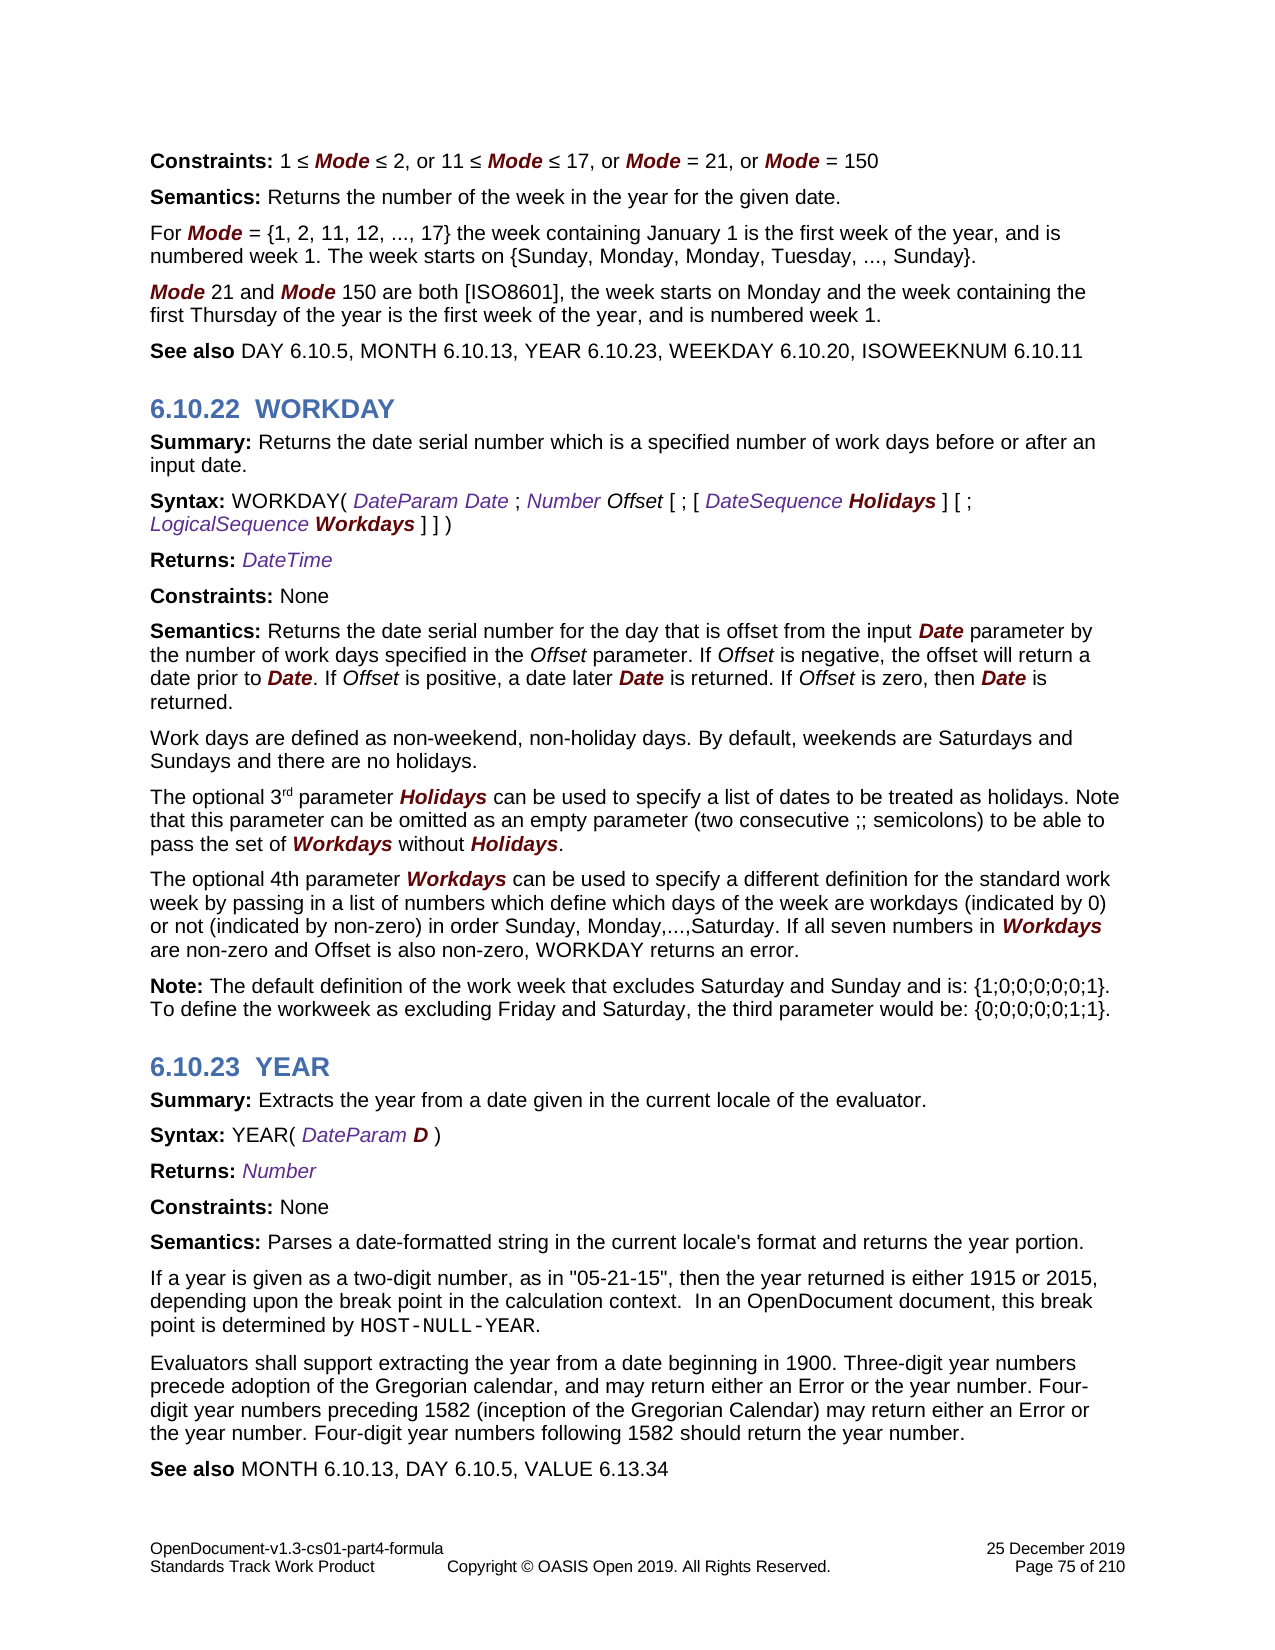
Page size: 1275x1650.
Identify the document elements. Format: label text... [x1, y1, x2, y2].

subtitle YEAR [150, 1052, 1125, 1082]
text For Mode = {1, 2, 11, 12, ..., 17} the week containing January 1 is the first week of the year, and is numbered week 1. The week starts on {Sunday, Monday, Monday, Tuesday, ..., Sunday}. [150, 221, 1125, 268]
text Constraints: None [150, 584, 1125, 608]
text Evaluators shall support extracting the year from a date beginning in 1900. Three-digit year numbers precede adoption of the Gregorian calendar, and may return either an Error or the year number. Four-digit year numbers preceding 1582 (inception of the Gregorian Calendar) may return either an Error or the year number. Four-digit year numbers following 1582 should return the year number. [150, 1351, 1125, 1445]
text Returns: DateTime [150, 548, 1125, 572]
subtitle WORKDAY [150, 394, 1125, 424]
text Note: The default definition of the work week that excludes Saturday and Sunday and is: {1;0;0;0;0;0;1}. To define the workweek as excluding Friday and Saturday, the third parameter would be: {0;0;0;0;0;1;1}. [150, 974, 1125, 1021]
text Mode 21 and Mode 150 are both [ISO8601], the week starts on Monday and the week containing the first Thursday of the year is the first week of the year, and is numbered week 1. [150, 280, 1125, 327]
text The optional 3rd parameter Holidays can be used to specify a list of dates to be treated as holidays. Note that this parameter can be omitted as an empty parameter (two consecutive ;; semicolons) to be able to pass the set of Workdays without Holidays. [150, 785, 1125, 856]
text Work days are defined as non-weekend, non-holiday days. By default, weekends are Saturdays and Sundays and there are no holidays. [150, 726, 1125, 773]
text Semantics: Returns the date serial number for the day that is offset from the input Date parameter by the number of work days specified in the Offset parameter. If Offset is negative, the offset will return a date prior to Date. If Offset is positive, a date later Date is returned. If Offset is zero, then Date is returned. [150, 620, 1125, 714]
text If a year is given as a two-digit number, as in "05-21-15", then the year returned is either 1915 or 2015, depending upon the break point in the calculation context. In an OpenDocument document, this break point is determined by HOST-NULL-YEAR. [150, 1266, 1125, 1339]
text Syntax: WORKDAY( DateParam Date ; Number Offset [ ; [ DateSequence Holidays ] [ ; LogicalSequence Workdays ] ] ) [150, 489, 1125, 536]
text Syntax: YEAR( DateParam D ) [150, 1124, 1125, 1147]
text Semantics: Returns the number of the week in the year for the given date. [150, 186, 1125, 209]
text Semantics: Parses a date-formatted string in the current locale's format and returns the year portion. [150, 1231, 1125, 1254]
text The optional 4th parameter Workdays can be used to specify a different definition for the standard work week by passing in a list of numbers which define which days of the week are workdays (indicated by 0) or not (indicated by non-zero) in order Sunday, Monday,...,Saturday. If all seven numbers in Workdays are non-zero and Offset is also non-zero, WORKDAY returns an error. [150, 868, 1125, 962]
text Constraints: None [150, 1195, 1125, 1219]
text Returns: Number [150, 1159, 1125, 1183]
text Constraints: 1 ≤ Mode ≤ 2, or 11 ≤ Mode ≤ 17, or Mode = 21, or Mode = 150 [150, 150, 1125, 173]
text See also DAY 6.10.5, MONTH 6.10.13, YEAR 6.10.23, WEEKDAY 6.10.20, ISOWEEKNUM 6.10.11 [150, 339, 1125, 363]
text Summary: Extracts the year from a date given in the current locale of the evaluator. [150, 1088, 1125, 1112]
text See also MONTH 6.10.13, DAY 6.10.5, VALUE 6.13.34 [150, 1457, 1125, 1481]
text Summary: Returns the date serial number which is a specified number of work days before or after an input date. [150, 430, 1125, 477]
